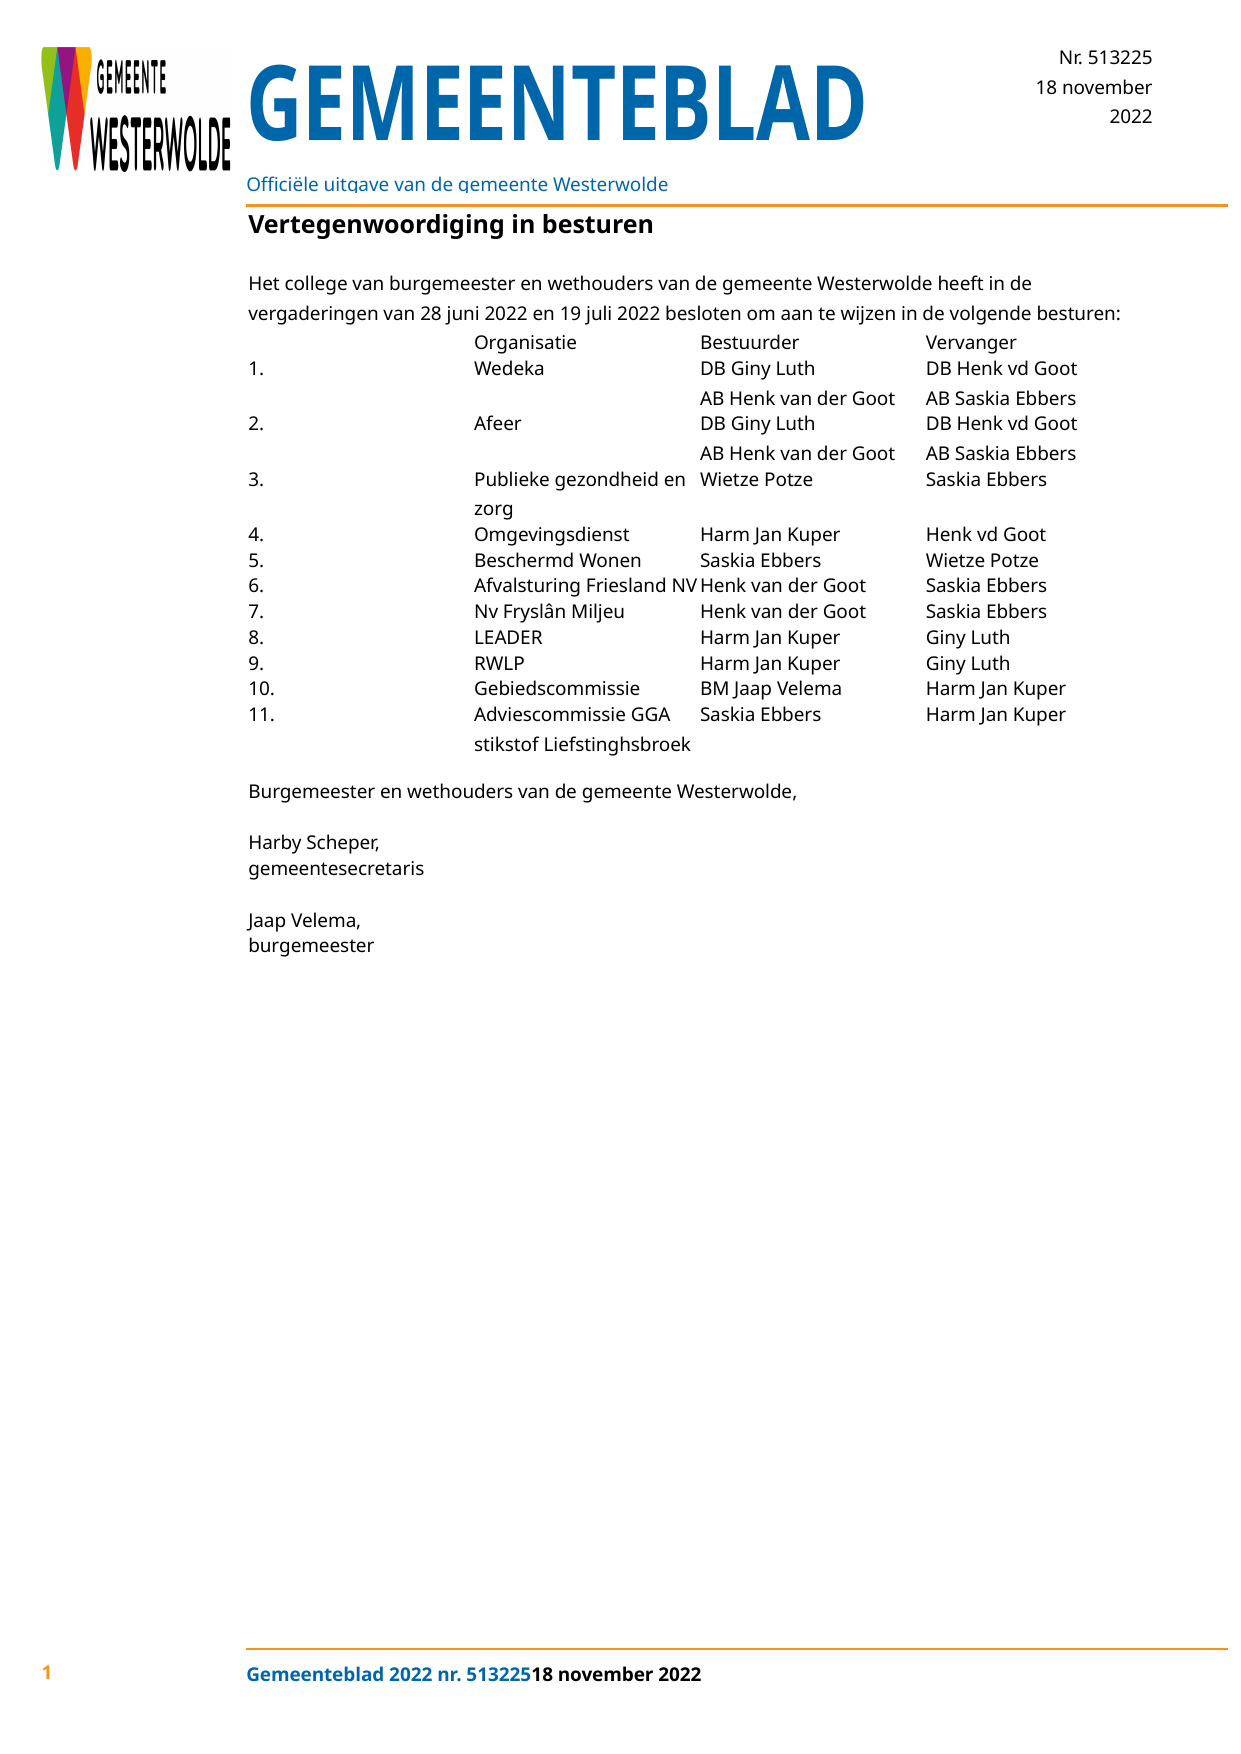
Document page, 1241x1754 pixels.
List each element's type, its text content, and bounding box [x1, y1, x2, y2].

table_cell Henk van der Goot [700, 599, 926, 624]
table_cell 7. [248, 599, 474, 624]
table_cell 3. [248, 466, 474, 521]
text Burgemeester en wethouders van de gemeente Westerwolde, [248, 778, 1152, 804]
table_cell Henk van der Goot [700, 573, 926, 598]
table_cell Saskia Ebbers [700, 547, 926, 573]
table_header Vervanger [926, 330, 1152, 355]
text Jaap Velema, [248, 907, 1152, 932]
table_cell 2. [248, 411, 474, 466]
table_cell 11. [248, 701, 474, 757]
table_cell Nv Fryslân Miljeu [474, 599, 700, 624]
table_cell 5. [248, 547, 474, 573]
table_cell Giny Luth [926, 624, 1152, 650]
table_cell RWLP [474, 650, 700, 676]
table_cell Saskia Ebbers [926, 466, 1152, 521]
table_cell Beschermd Wonen [474, 547, 700, 573]
table_cell 8. [248, 624, 474, 650]
table_header Organisatie [474, 330, 700, 355]
table_cell Gebiedscommissie [474, 676, 700, 701]
table_cell DB Henk vd Goot AB Saskia Ebbers [926, 355, 1152, 411]
text burgemeester [248, 932, 1152, 958]
table_cell Harm Jan Kuper [700, 624, 926, 650]
table_cell LEADER [474, 624, 700, 650]
table_cell Afeer [474, 411, 700, 466]
table_cell 4. [248, 521, 474, 547]
table_cell 6. [248, 573, 474, 598]
table_cell Wedeka [474, 355, 700, 411]
table_cell Adviescommissie GGA stikstof Liefstinghsbroek [474, 701, 700, 757]
table_cell Saskia Ebbers [926, 599, 1152, 624]
table_cell Harm Jan Kuper [700, 521, 926, 547]
table_cell Wietze Potze [926, 547, 1152, 573]
table_cell DB Giny Luth AB Henk van der Goot [700, 355, 926, 411]
text Harby Scheper, [248, 829, 1152, 855]
table_header [248, 330, 474, 355]
table_cell Harm Jan Kuper [926, 701, 1152, 757]
table_cell Saskia Ebbers [700, 701, 926, 757]
table_cell Publieke gezondheid en zorg [474, 466, 700, 521]
table_cell Harm Jan Kuper [926, 676, 1152, 701]
table_cell Harm Jan Kuper [700, 650, 926, 676]
table_cell Afvalsturing Friesland NV [474, 573, 700, 598]
picture [41, 47, 231, 172]
table_cell Wietze Potze [700, 466, 926, 521]
table_cell Henk vd Goot [926, 521, 1152, 547]
table_header Bestuurder [700, 330, 926, 355]
text gemeentesecretaris [248, 855, 1152, 881]
table_cell Saskia Ebbers [926, 573, 1152, 598]
table_cell Giny Luth [926, 650, 1152, 676]
text Vertegenwoordiging in besturen [248, 207, 1152, 241]
table_cell 9. [248, 650, 474, 676]
table_cell BM Jaap Velema [700, 676, 926, 701]
text Het college van burgemeester en wethouders van de gemeente Westerwolde heeft in de vergaderingen van 28 juni 2022 en 19 juli 2022 besloten om aan te wijzen in de volgende besturen: [248, 270, 1152, 326]
table_cell DB Henk vd Goot AB Saskia Ebbers [926, 411, 1152, 466]
table_cell Omgevingsdienst [474, 521, 700, 547]
table_cell 10. [248, 676, 474, 701]
table_cell DB Giny Luth AB Henk van der Goot [700, 411, 926, 466]
table_cell 1. [248, 355, 474, 411]
